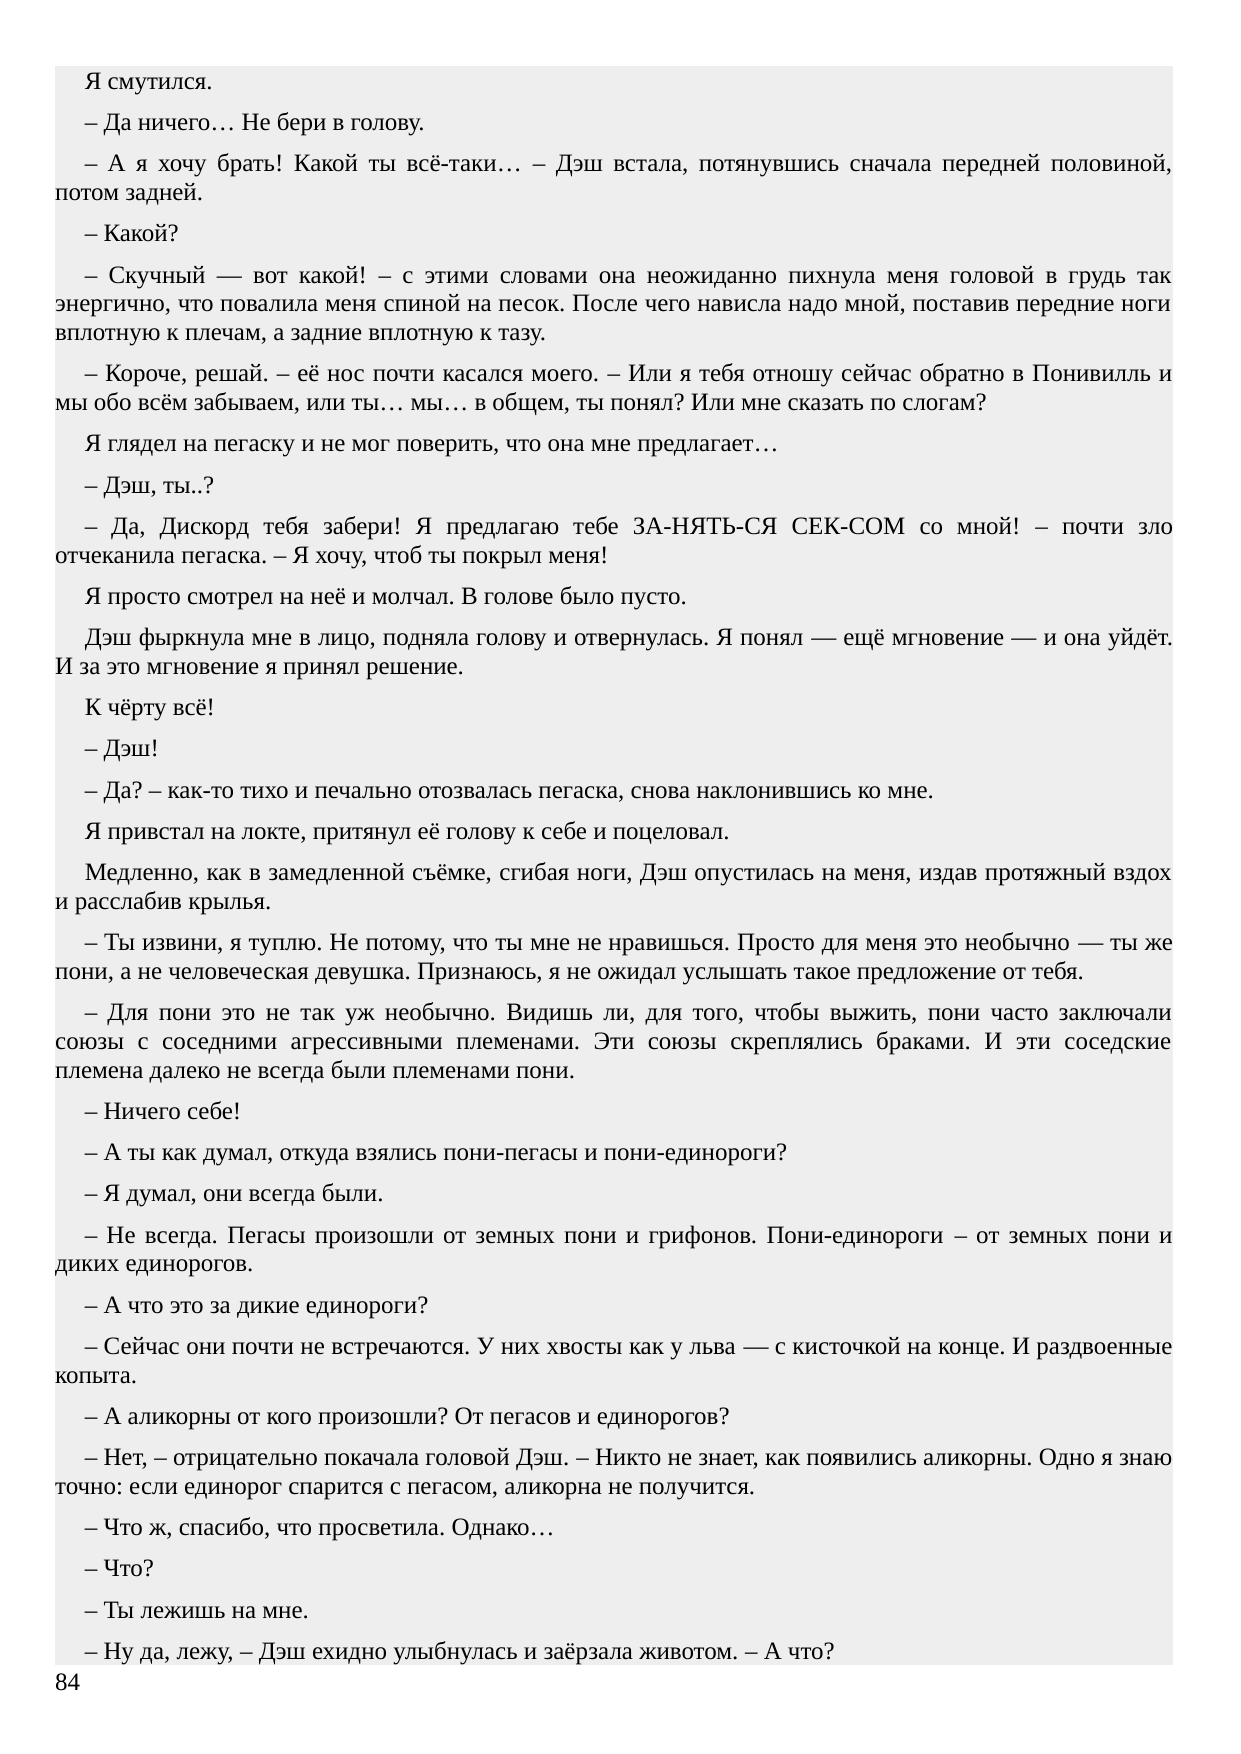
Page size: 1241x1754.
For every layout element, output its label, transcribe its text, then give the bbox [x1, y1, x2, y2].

text – Какой? [55, 218, 1173, 247]
text – Дэш! [55, 733, 1173, 762]
text – Я думал, они всегда были. [55, 1178, 1173, 1207]
text Я привстал на локте, притянул её голову к себе и поцеловал. [55, 816, 1173, 845]
text – Скучный — вот какой! – с этими словами она неожиданно пихнула меня головой в грудь так энергично, что повалила меня спиной на песок. После чего нависла надо мной, поставив передние ноги вплотную к плечам, а задние вплотную к тазу. [55, 260, 1173, 346]
text – Для пони это не так уж необычно. Видишь ли, для того, чтобы выжить, пони часто заключали союзы с соседними агрессивными племенами. Эти союзы скреплялись браками. И эти соседские племена далеко не всегда были племенами пони. [55, 997, 1173, 1083]
text – Да? – как-то тихо и печально отозвалась пегаска, снова наклонившись ко мне. [55, 775, 1173, 803]
text – Дэш, ты..? [55, 470, 1173, 498]
text – Что? [55, 1553, 1173, 1582]
text – Да, Дискорд тебя забери! Я предлагаю тебе ЗА-НЯТЬ-СЯ СЕК-СОМ со мной! – почти зло отчеканила пегаска. – Я хочу, чтоб ты покрыл меня! [55, 511, 1173, 568]
text – А я хочу брать! Какой ты всё-таки… – Дэш встала, потянувшись сначала передней половиной, потом задней. [55, 148, 1173, 206]
text – Сейчас они почти не встречаются. У них хвосты как у льва — с кисточкой на конце. И раздвоенные копыта. [55, 1331, 1173, 1388]
text – Нет, – отрицательно покачала головой Дэш. – Никто не знает, как появились аликорны. Одно я знаю точно: если единорог спарится с пегасом, аликорна не получится. [55, 1442, 1173, 1500]
text – Не всегда. Пегасы произошли от земных пони и грифонов. Пони-единороги – от земных пони и диких единорогов. [55, 1220, 1173, 1277]
text К чёрту всё! [55, 692, 1173, 721]
text Медленно, как в замедленной съёмке, сгибая ноги, Дэш опустилась на меня, издав протяжный вздох и расслабив крылья. [55, 857, 1173, 915]
text Я смутился. [55, 66, 1173, 95]
text – Ну да, лежу, – Дэш ехидно улыбнулась и заёрзала животом. – А что? [55, 1636, 1173, 1665]
text – А ты как думал, откуда взялись пони-пегасы и пони-единороги? [55, 1137, 1173, 1166]
text Дэш фыркнула мне в лицо, подняла голову и отвернулась. Я понял — ещё мгновение — и она уйдёт. И за это мгновение я принял решение. [55, 622, 1173, 680]
text – Ты извини, я туплю. Не потому, что ты мне не нравишься. Просто для меня это необычно — ты же пони, а не человеческая девушка. Признаюсь, я не ожидал услышать такое предложение от тебя. [55, 927, 1173, 985]
text – Что ж, спасибо, что просветила. Однако… [55, 1512, 1173, 1541]
text – Ничего себе! [55, 1096, 1173, 1125]
text Я просто смотрел на неё и молчал. В голове было пусто. [55, 581, 1173, 610]
text – Ты лежишь на мне. [55, 1595, 1173, 1623]
text Я глядел на пегаску и не мог поверить, что она мне предлагает… [55, 428, 1173, 457]
text – А аликорны от кого произошли? От пегасов и единорогов? [55, 1401, 1173, 1430]
text – Да ничего… Не бери в голову. [55, 107, 1173, 136]
text – Короче, решай. – её нос почти касался моего. – Или я тебя отношу сейчас обратно в Понивилль и мы обо всём забываем, или ты… мы… в общем, ты понял? Или мне сказать по слогам? [55, 358, 1173, 416]
text – А что это за дикие единороги? [55, 1290, 1173, 1318]
